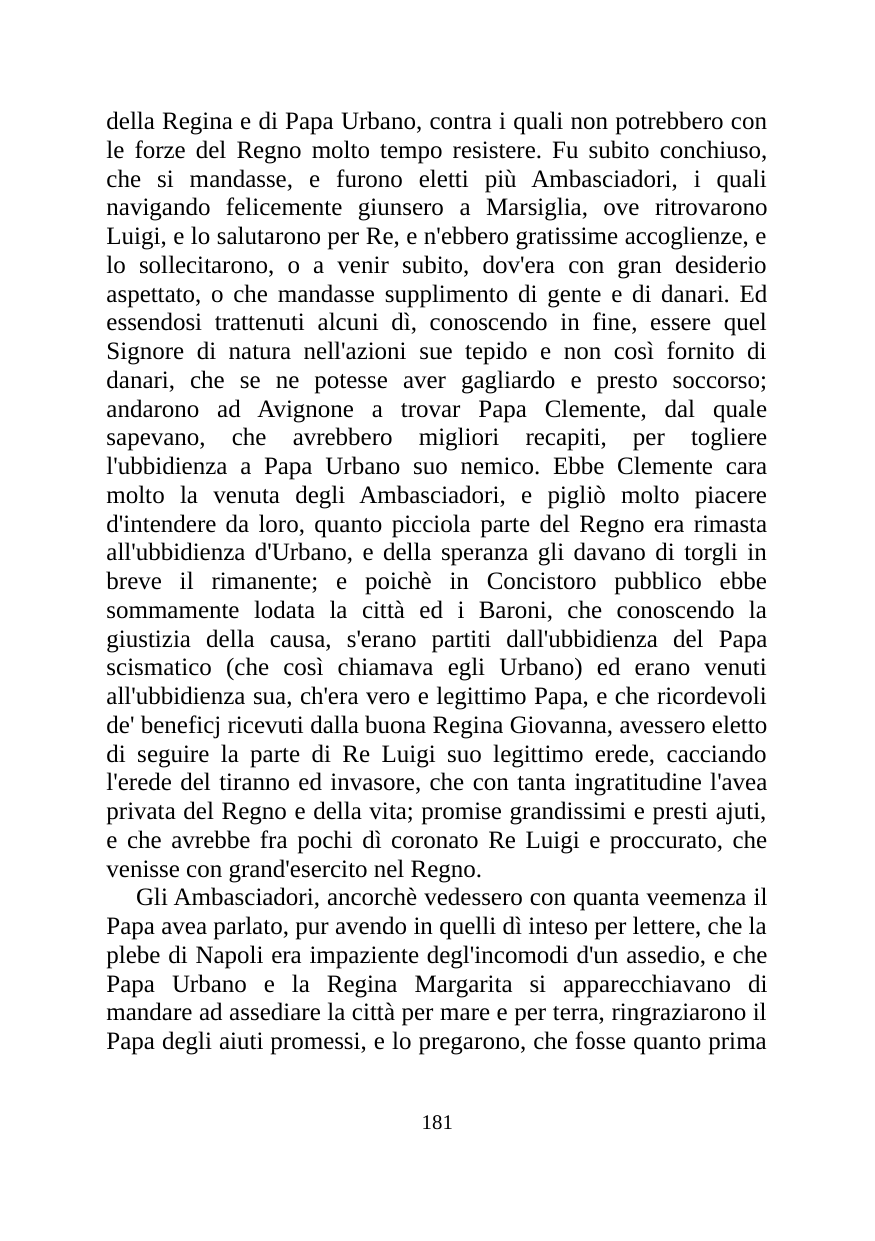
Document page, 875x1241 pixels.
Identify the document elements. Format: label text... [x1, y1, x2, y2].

text Gli Ambasciadori, ancorchè vedessero con quanta veemenza il Papa avea parlato, pur avendo in quelli dì inteso per lettere, che la plebe di Napoli era impaziente degl'incomodi d'un assedio, e che Papa Urbano e la Regina Margarita si apparecchiavano di mandare ad assediare la città per mare e per terra, ringraziarono il Papa degli aiuti promessi, e lo pregarono, che fosse quanto prima [106, 882, 768, 1055]
text della Regina e di Papa Urbano, contra i quali non potrebbero con le forze del Regno molto tempo resistere. Fu subito conchiuso, che si mandasse, e furono eletti più Ambasciadori, i quali navigando felicemente giunsero a Marsiglia, ove ritrovarono Luigi, e lo salutarono per Re, e n'ebbero gratissime accoglienze, e lo sollecitarono, o a venir subito, dov'era con gran desiderio aspettato, o che mandasse supplimento di gente e di danari. Ed essendosi trattenuti alcuni dì, conoscendo in fine, essere quel Signore di natura nell'azioni sue tepido e non così fornito di danari, che se ne potesse aver gagliardo e presto soccorso; andarono ad Avignone a trovar Papa Clemente, dal quale sapevano, che avrebbero migliori recapiti, per togliere l'ubbidienza a Papa Urbano suo nemico. Ebbe Clemente cara molto la venuta degli Ambasciadori, e pigliò molto piacere d'intendere da loro, quanto picciola parte del Regno era rimasta all'ubbidienza d'Urbano, e della speranza gli davano di torgli in breve il rimanente; e poichè in Concistoro pubblico ebbe sommamente lodata la città ed i Baroni, che conoscendo la giustizia della causa, s'erano partiti dall'ubbidienza del Papa scismatico (che così chiamava egli Urbano) ed erano venuti all'ubbidienza sua, ch'era vero e legittimo Papa, e che ricordevoli de' beneficj ricevuti dalla buona Regina Giovanna, avessero eletto di seguire la parte di Re Luigi suo legittimo erede, cacciando l'erede del tiranno ed invasore, che con tanta ingratitudine l'avea privata del Regno e della vita; promise grandissimi e presti ajuti, e che avrebbe fra pochi dì coronato Re Luigi e proccurato, che venisse con grand'esercito nel Regno. [106, 106, 768, 882]
